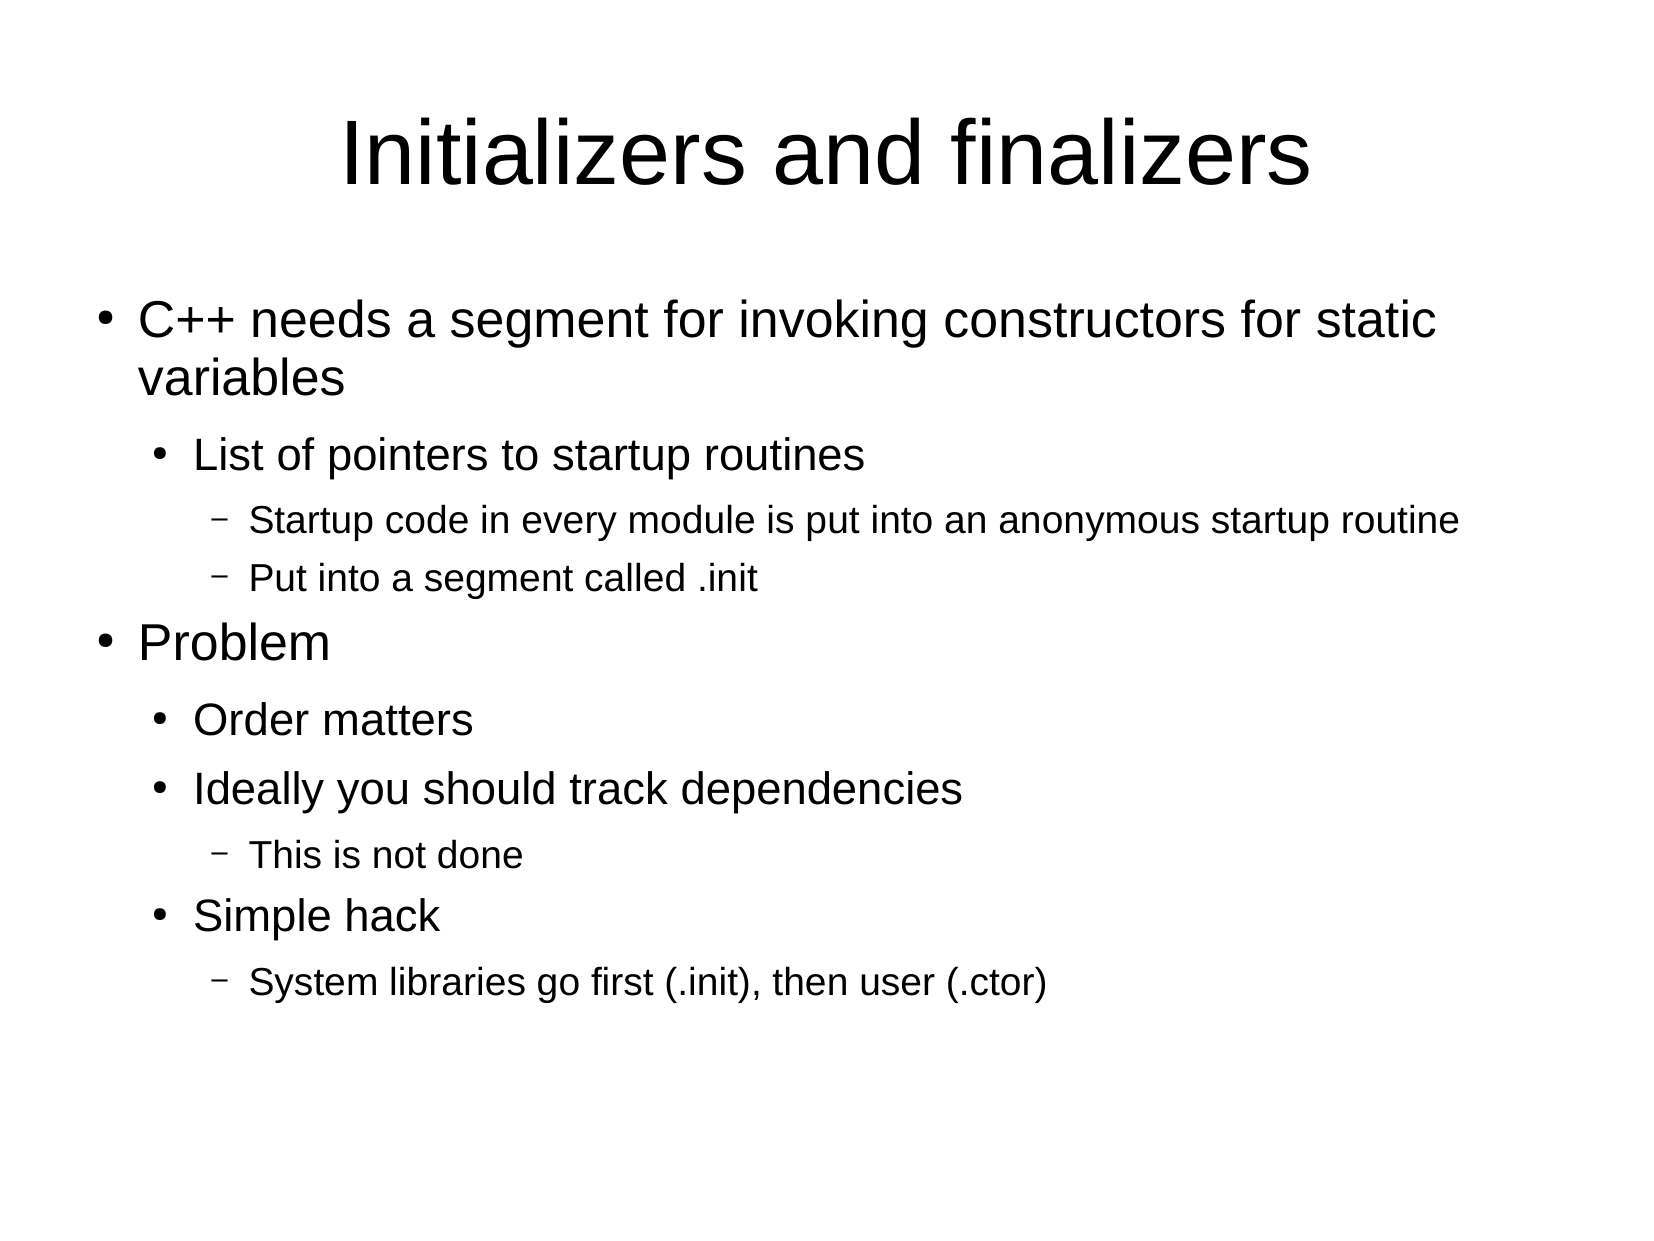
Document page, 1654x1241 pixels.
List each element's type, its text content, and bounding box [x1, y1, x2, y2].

list C++ needs a segment for invoking constructors for static variables List of pointers to startup routines Startup code in every module is put into an anonymous startup routine Put into a segment called .init Problem Order matters Ideally you should track dependencies This is not done Simple hack System libraries go first (.init), then user (.ctor) [82, 290, 1571, 1010]
title Initializers and finalizers [82, 49, 1571, 257]
